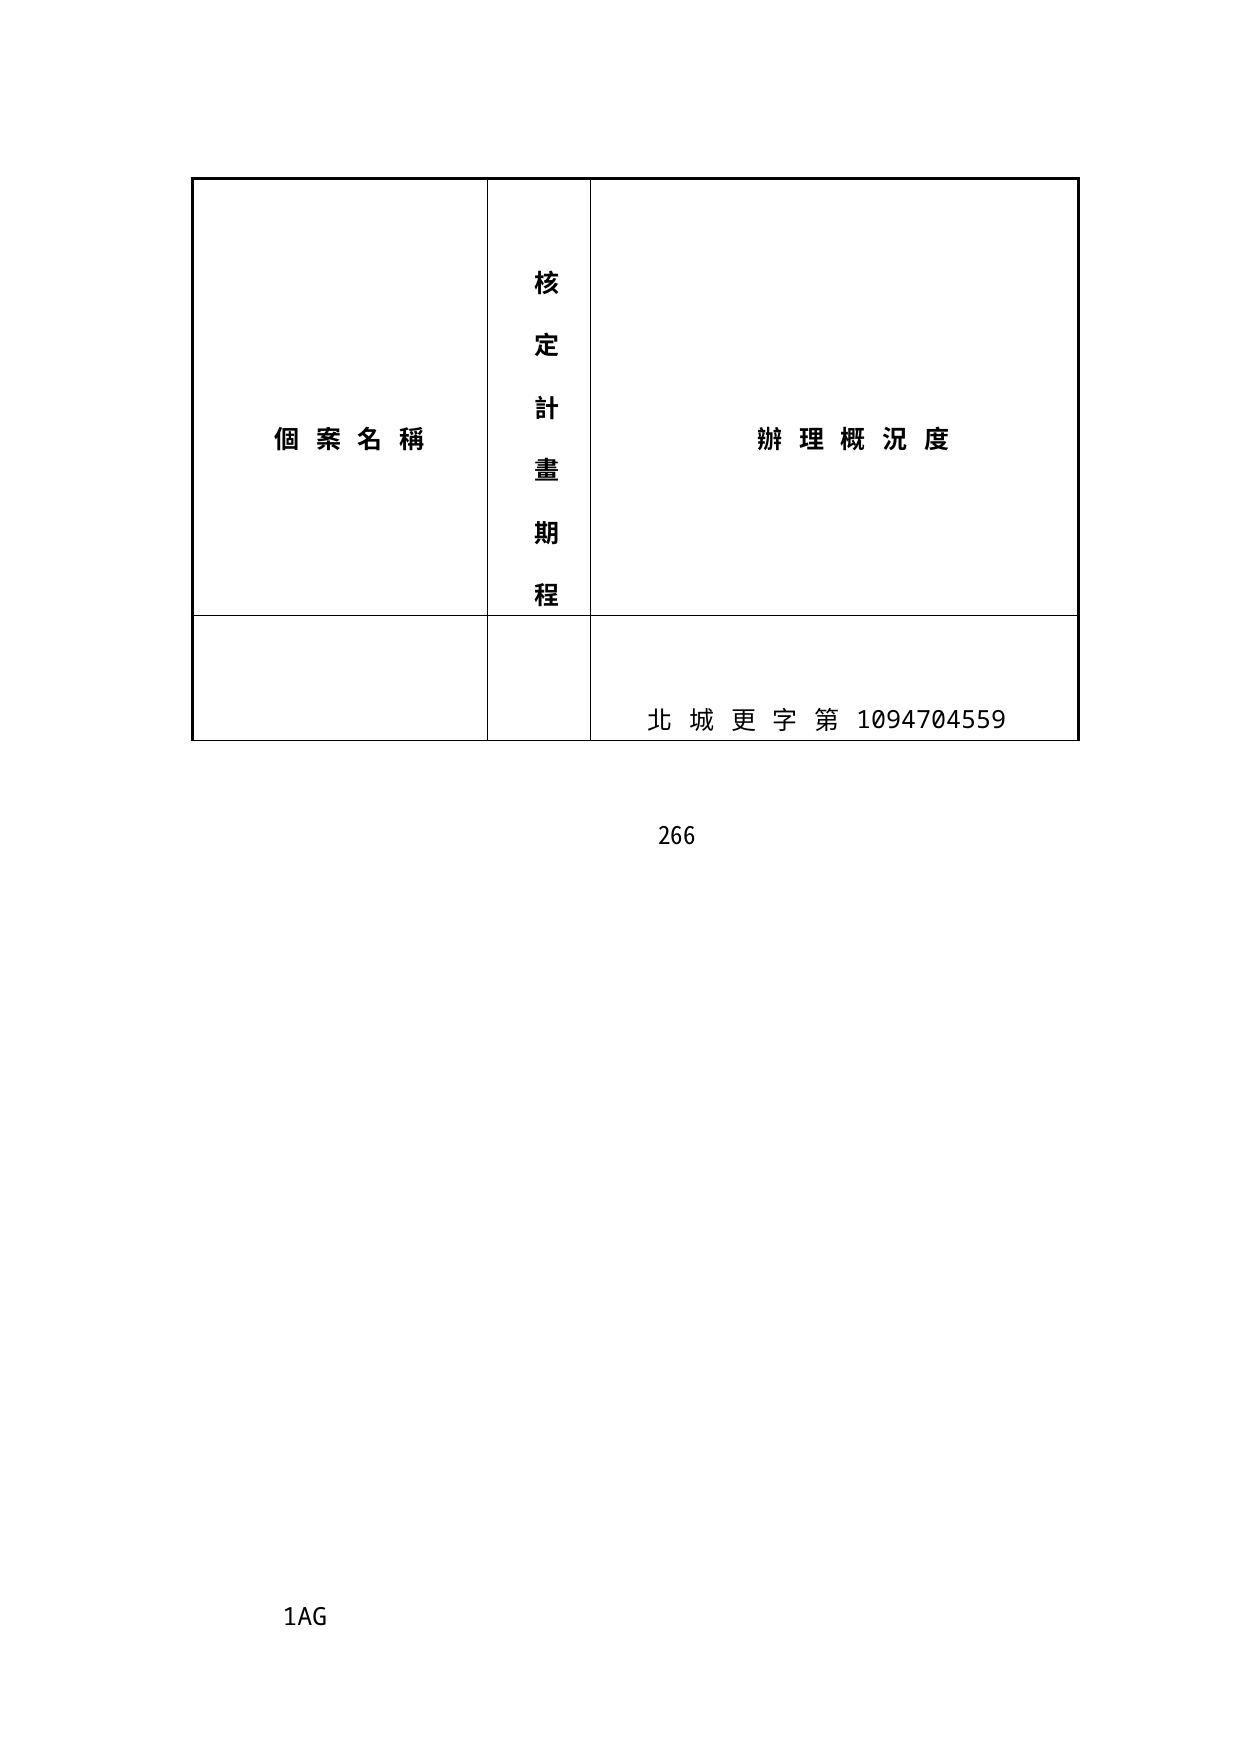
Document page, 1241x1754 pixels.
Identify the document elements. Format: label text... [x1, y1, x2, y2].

table_header 核定計畫期程 [488, 180, 590, 615]
table_cell [194, 616, 487, 740]
table_header 個案名稱 [194, 180, 487, 615]
table_header 辦理概況度 [591, 180, 1077, 615]
table_cell [488, 616, 590, 740]
table_cell 北城更字第1094704559 [591, 616, 1077, 740]
